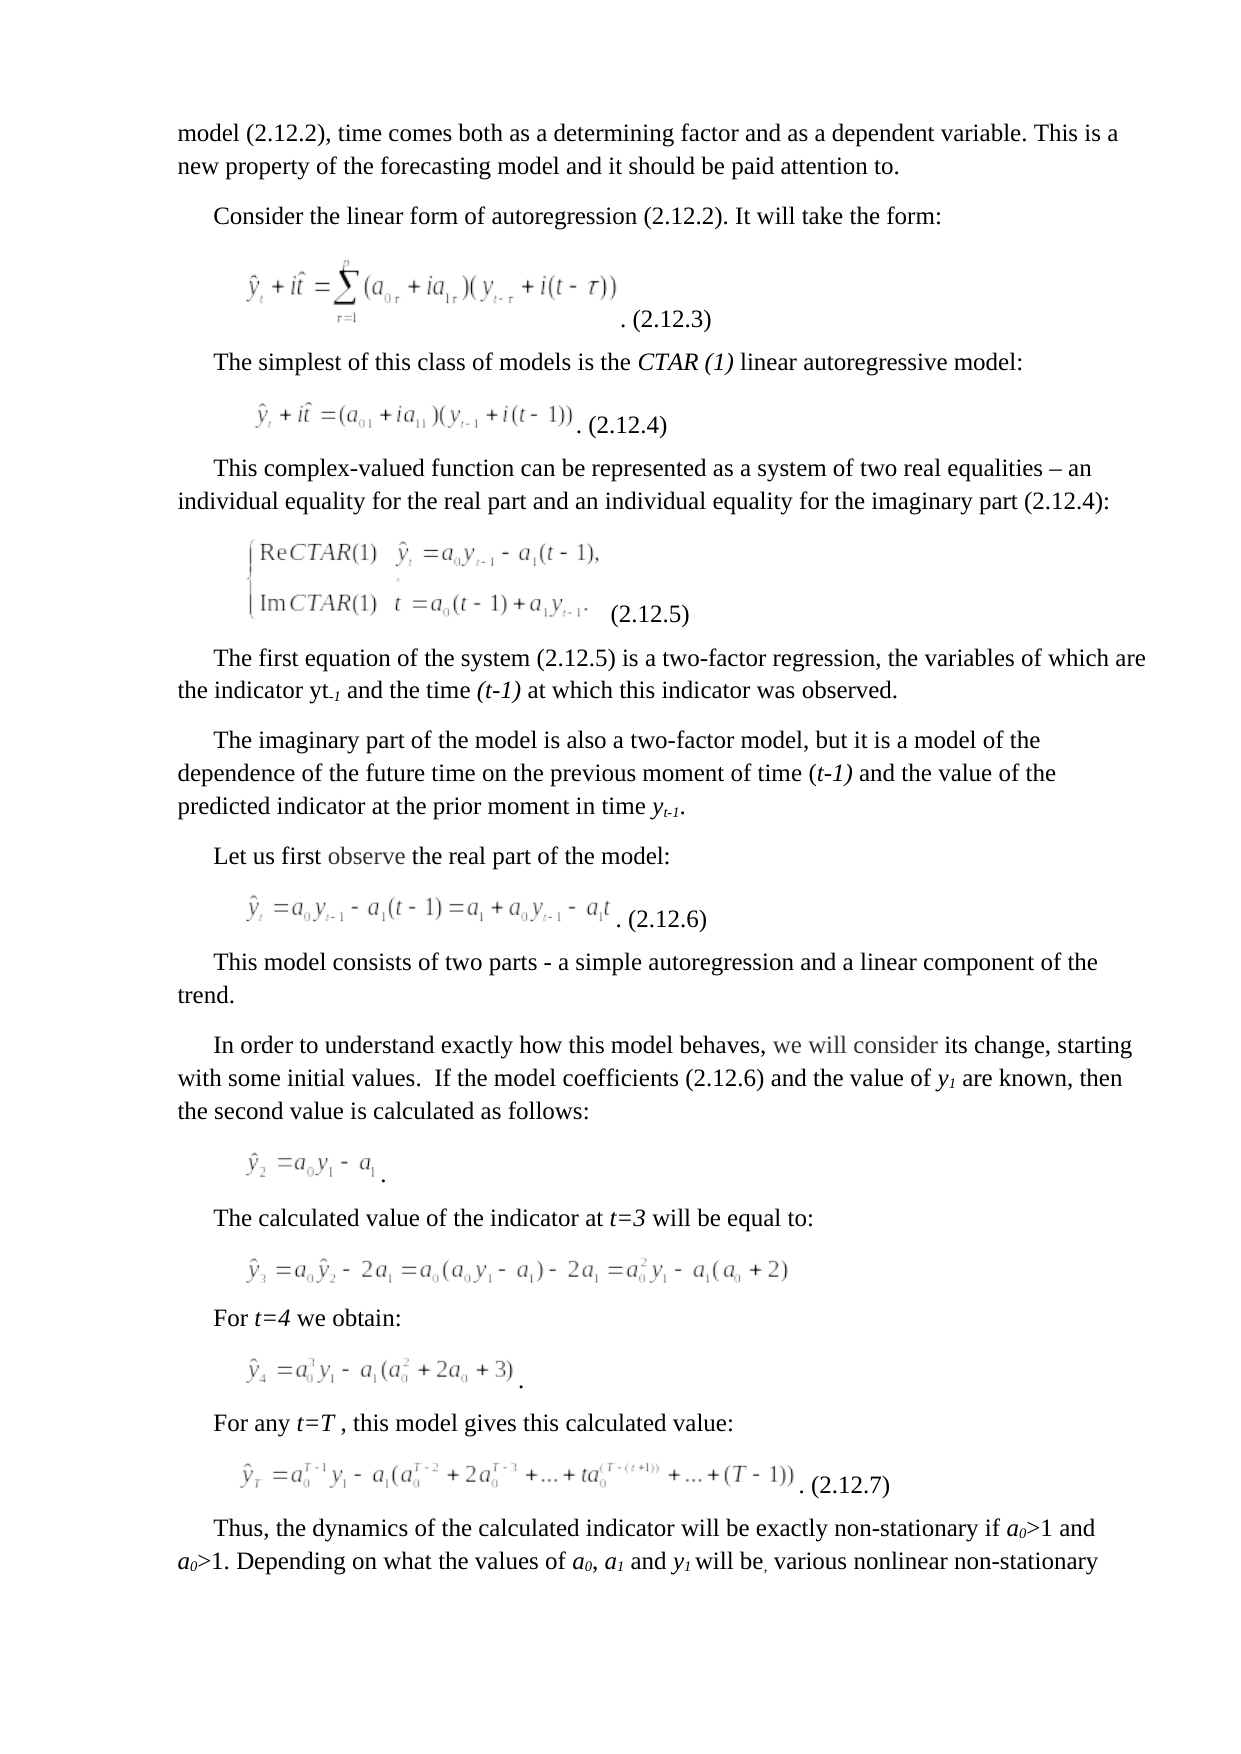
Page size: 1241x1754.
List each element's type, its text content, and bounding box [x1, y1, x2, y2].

text The simplest of this class of models is the CTAR (1) linear autoregressive model: [177, 347, 1152, 376]
text . (2.12.4) [177, 397, 1152, 438]
text model (2.12.2), time comes both as a determining factor and as a dependent variable. This is a new property of the forecasting model and it should be paid attention to. [177, 118, 1152, 180]
text Thus, the dynamics of the calculated indicator will be exactly non-stationary if a0>1 and a0>1. Depending on what the values of a0, a1 and y1 will be, various nonlinear non-stationary [177, 1513, 1152, 1575]
text . (2.12.6) [177, 891, 1152, 933]
text The calculated value of the indicator at t=3 will be equal to: [177, 1203, 1152, 1231]
text The first equation of the system (2.12.5) is a two-factor regression, the variables of which are the indicator yt-1 and the time (t-1) at which this indicator was observed. [177, 643, 1152, 704]
text This model consists of two parts - a simple autoregression and a linear component of the trend. [177, 947, 1152, 1009]
text . [177, 1146, 1152, 1188]
text . [177, 1352, 1152, 1393]
text In order to understand exactly how this model behaves, we will consider its change, starting with some initial values. If the model coefficients (2.12.6) and the value of y1 are known, then the second value is calculated as follows: [177, 1030, 1152, 1125]
text This complex-valued function can be represented as a system of two real equalities – an individual equality for the real part and an individual equality for the imaginary part (2.12.4): [177, 453, 1152, 514]
text Let us first observe the real part of the model: [177, 841, 1152, 870]
text Consider the linear form of autoregression (2.12.2). It will take the form: [177, 201, 1152, 229]
text (2.12.5) [177, 536, 1152, 628]
text For t=4 we obtain: [177, 1303, 1152, 1331]
text For any t=T , this model gives this calculated value: [177, 1408, 1152, 1437]
text . (2.12.3) [177, 251, 1152, 333]
text . (2.12.7) [177, 1458, 1152, 1499]
text The imaginary part of the model is also a two-factor model, but it is a model of the dependence of the future time on the previous moment of time (t-1) and the value of the predicted indicator at the prior moment in time yt-1. [177, 725, 1152, 820]
